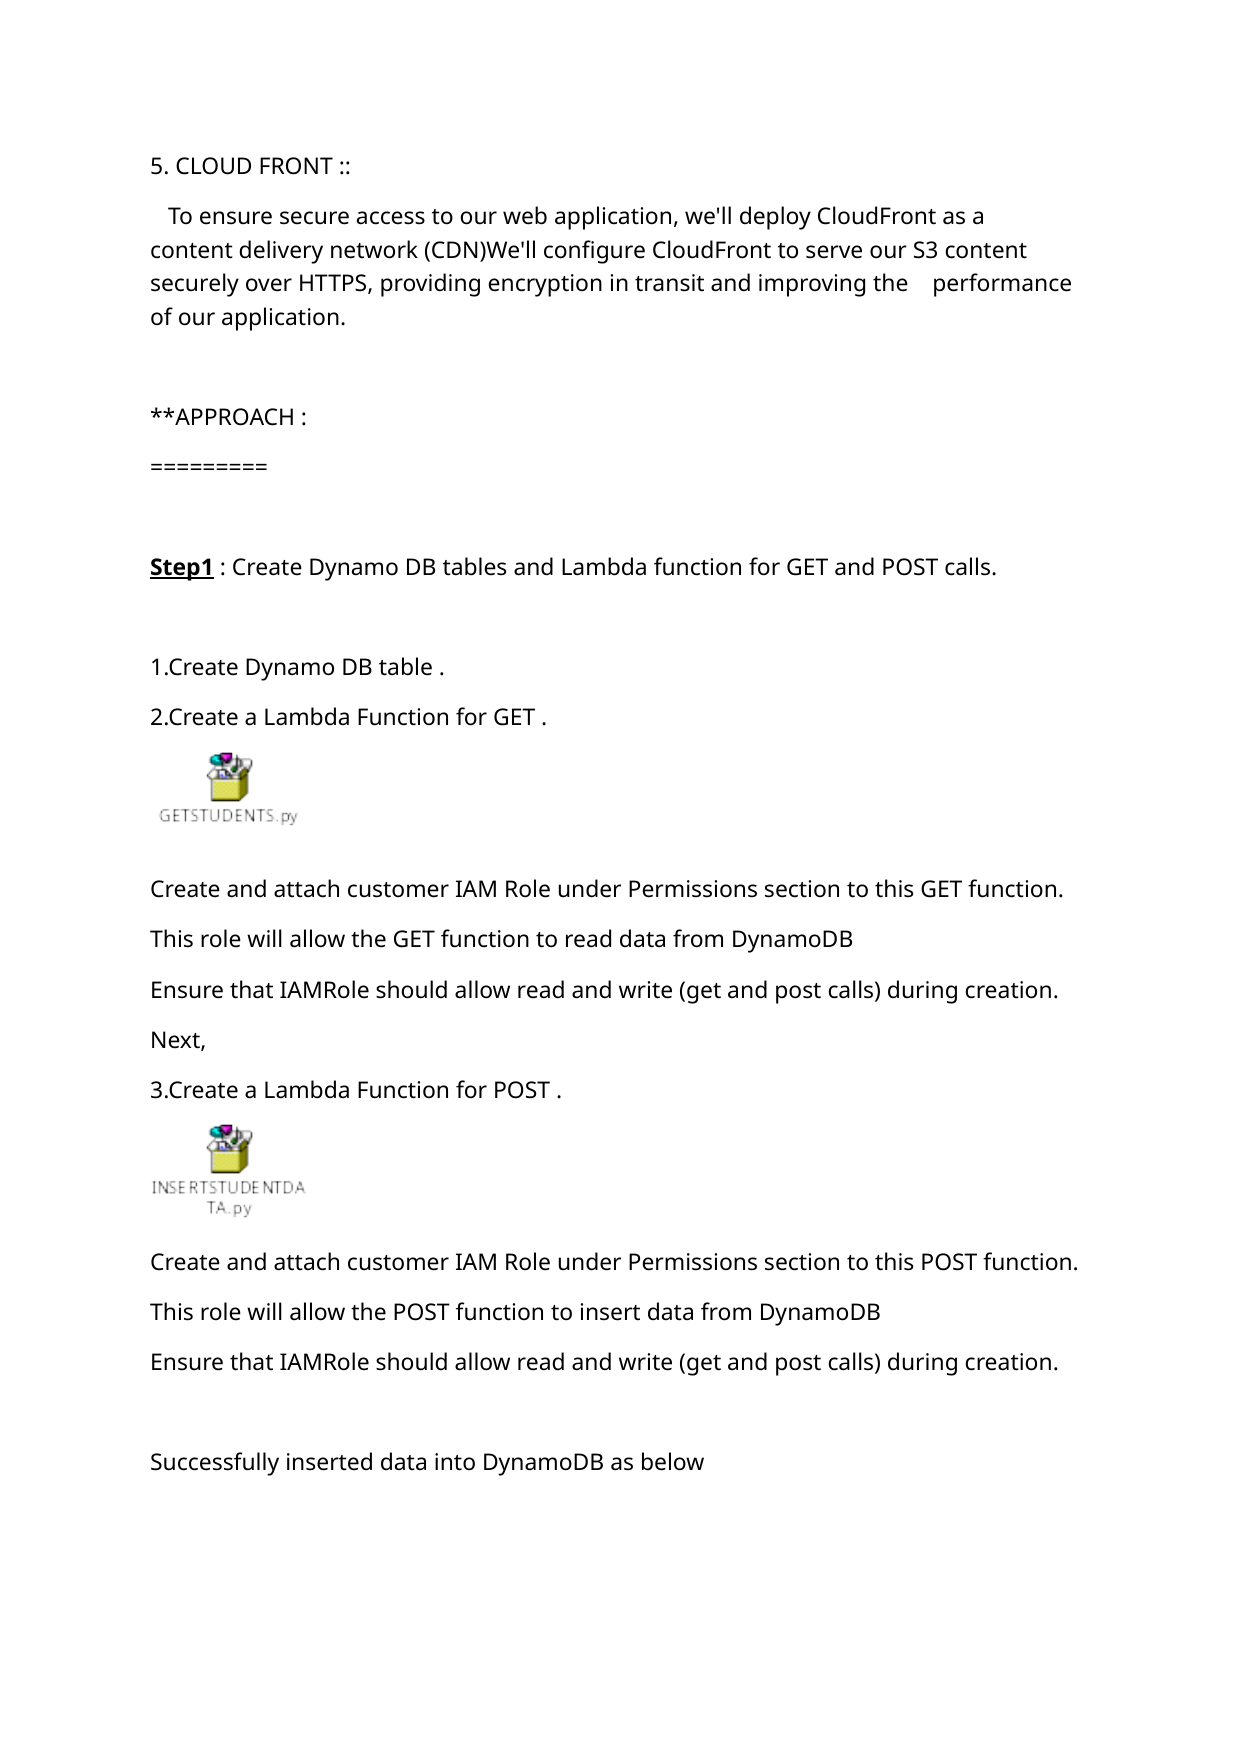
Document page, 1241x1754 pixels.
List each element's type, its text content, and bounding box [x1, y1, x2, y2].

text Successfully inserted data into DynamoDB as below [150, 1446, 1090, 1477]
text This role will allow the GET function to read data from DynamoDB [150, 923, 1090, 955]
text Next, [150, 1024, 1090, 1055]
text Ensure that IAMRole should allow read and write (get and post calls) during creation. [150, 973, 1090, 1005]
text Ensure that IAMRole should allow read and write (get and post calls) during creation. [150, 1346, 1090, 1377]
text 3.Create a Lambda Function for POST . [150, 1074, 1090, 1105]
text 2.Create a Lambda Function for GET . [150, 701, 1090, 732]
text This role will allow the POST function to insert data from DynamoDB [150, 1296, 1090, 1327]
text Create and attach customer IAM Role under Permissions section to this POST function. [150, 1246, 1090, 1277]
text Step1 : Create Dynamo DB tables and Lambda function for GET and POST calls. [150, 551, 1090, 582]
text Create and attach customer IAM Role under Permissions section to this GET function. [150, 873, 1090, 904]
text ========= [150, 451, 1090, 482]
text 5. CLOUD FRONT :: [150, 150, 1090, 181]
text To ensure secure access to our web application, we'll deploy CloudFront as a content delivery network (CDN)We'll configure CloudFront to serve our S3 content securely over HTTPS, providing encryption in transit and improving the performance of our application. [150, 200, 1090, 332]
text **APPROACH : [150, 401, 1090, 432]
text 1.Create Dynamo DB table . [150, 651, 1090, 682]
